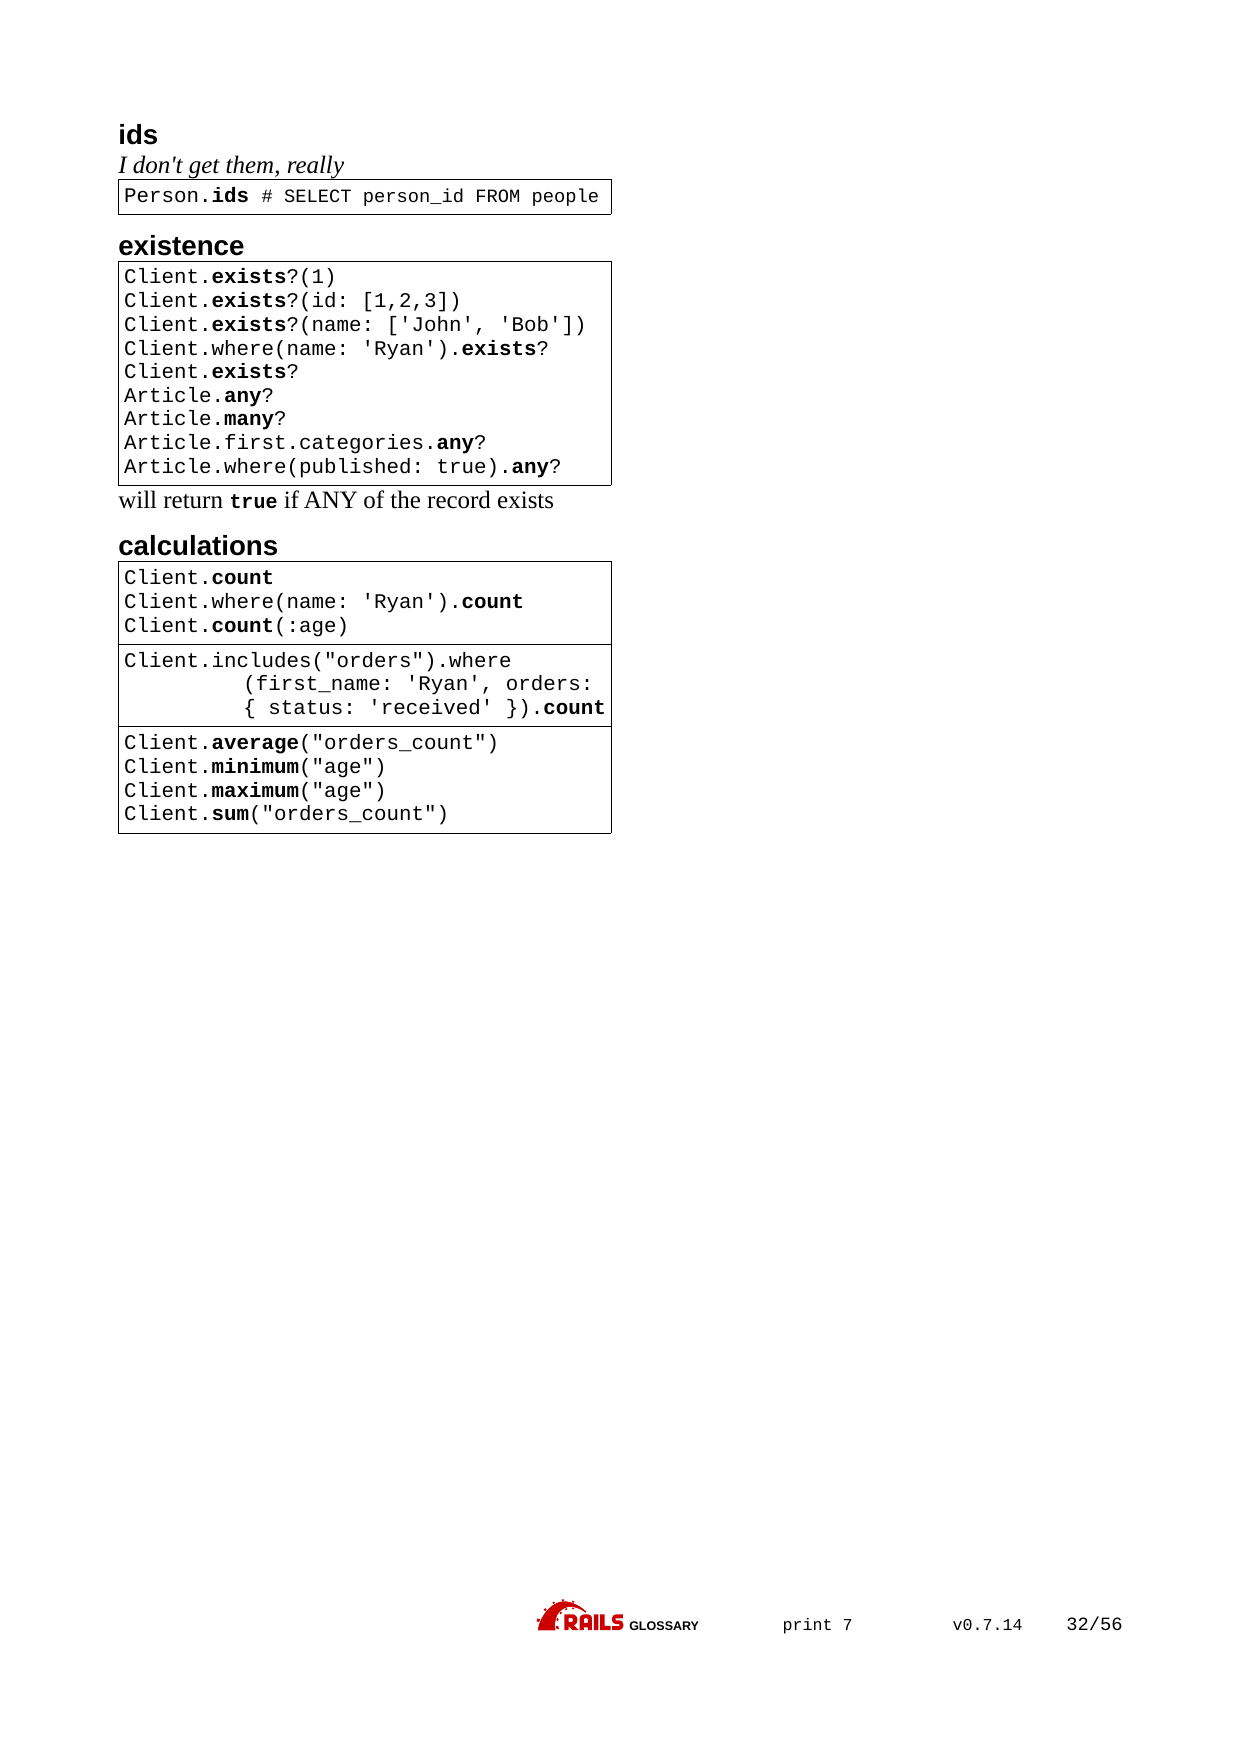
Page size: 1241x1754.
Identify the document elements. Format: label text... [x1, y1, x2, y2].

subtitle calculations [118, 529, 611, 561]
table_cell Client.includes("orders").where (first_name: 'Ryan', orders: { status: 'received' }).count [119, 645, 611, 726]
subtitle ids [118, 118, 611, 150]
table_header Client.exists?(1) Client.exists?(id: [1,2,3]) Client.exists?(name: ['John', 'Bob']) Client.where(name: 'Ryan').exists? Client.exists? Article.any? Article.many? Article.first.categories.any? Article.where(published: true).any? [119, 262, 611, 485]
text I don't get them, really [118, 150, 611, 179]
table_header Person.ids # SELECT person_id FROM people [119, 180, 611, 214]
table_header Client.count Client.where(name: 'Ryan').count Client.count(:age) [119, 562, 611, 644]
subtitle existence [118, 229, 611, 261]
table_cell Client.average("orders_count") Client.minimum("age") Client.maximum("age") Client.sum("orders_count") [119, 727, 611, 833]
text will return true if ANY of the record exists [118, 486, 611, 515]
